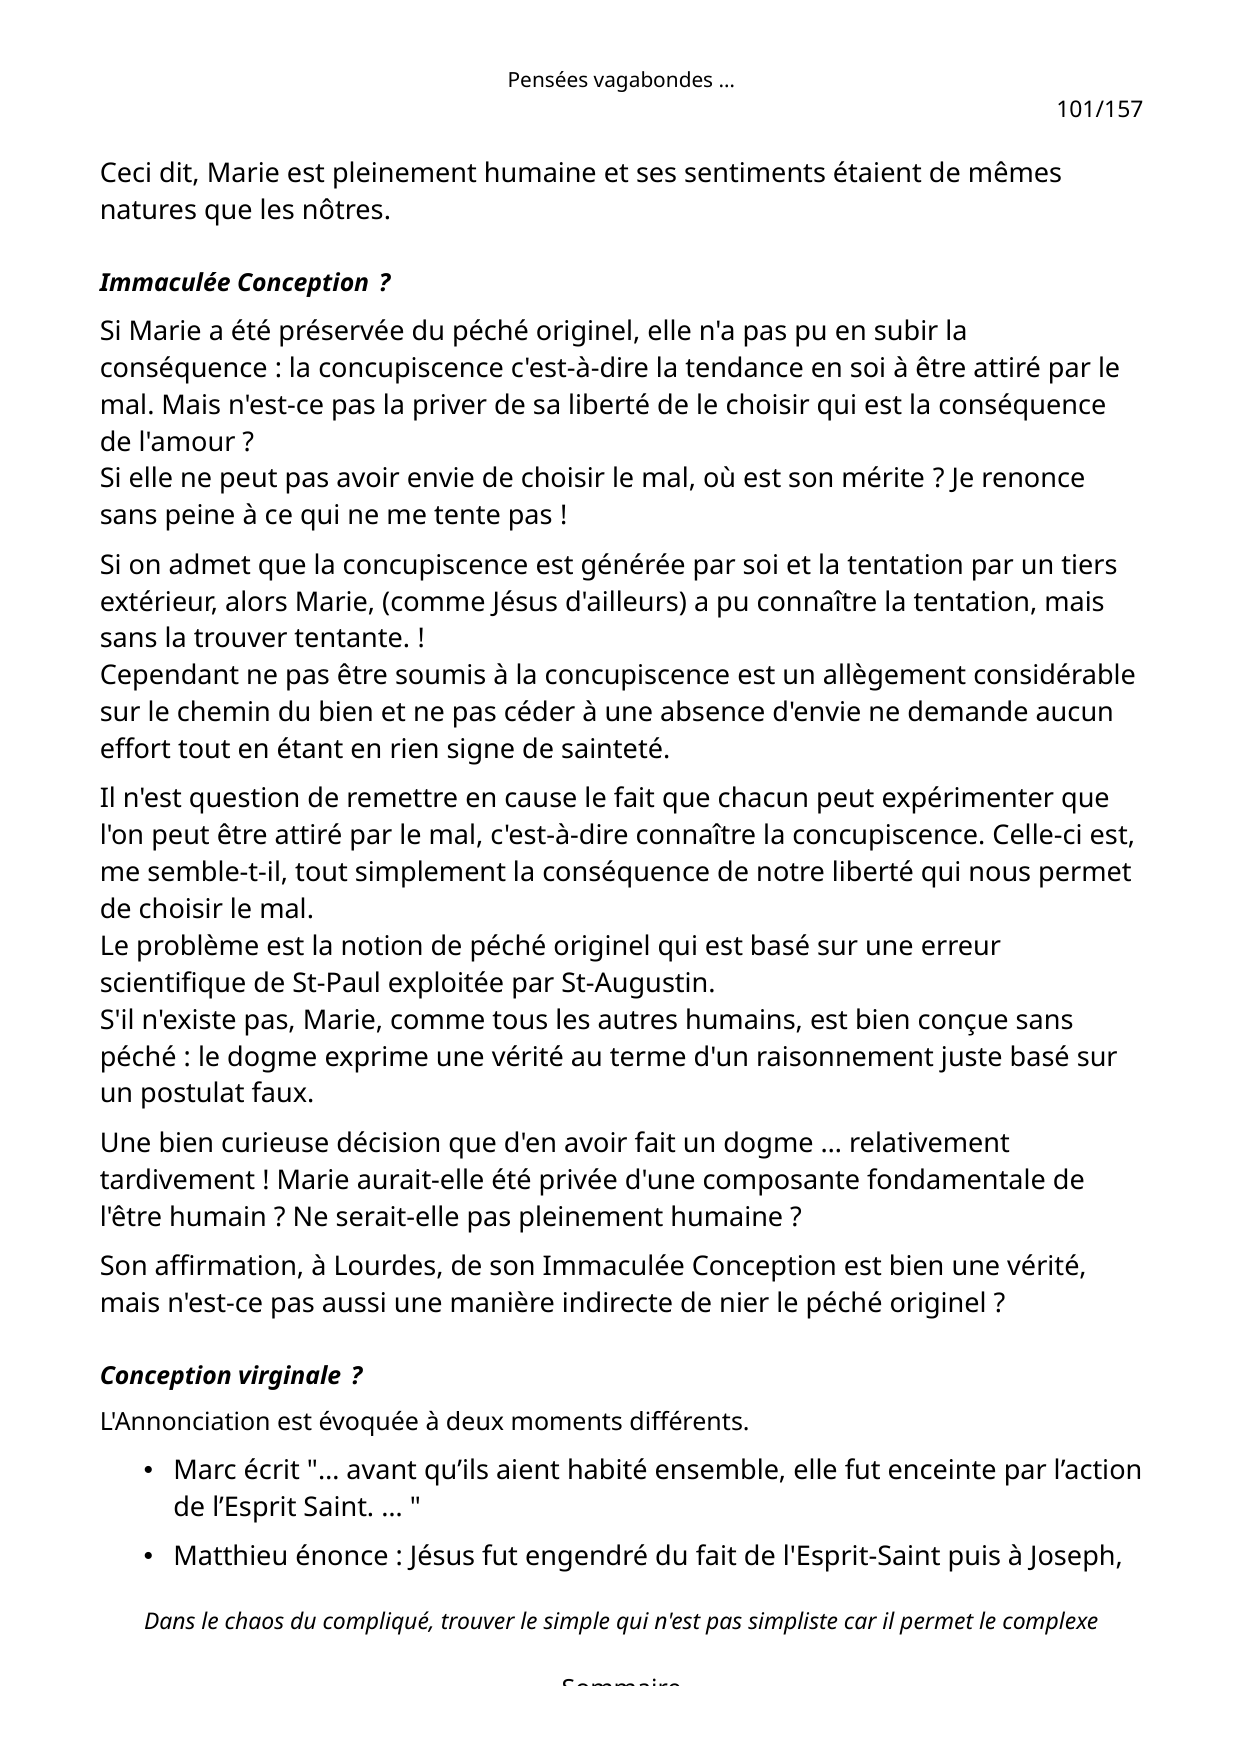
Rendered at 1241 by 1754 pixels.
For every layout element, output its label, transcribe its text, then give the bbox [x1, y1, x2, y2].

text Si on admet que la concupiscence est générée par soi et la tentation par un tiers extérieur, alors Marie, (comme Jésus d'ailleurs) a pu connaître la tentation, mais sans la trouver tentante. ! Cependant ne pas être soumis à la concupiscence est un allègement considérable sur le chemin du bien et ne pas céder à une absence d'envie ne demande aucun effort tout en étant en rien signe de sainteté. [99, 545, 1143, 766]
list Marc écrit "… avant qu’ils aient habité ensemble, elle fut enceinte par l’action de l’Esprit Saint. … " [144, 1450, 1143, 1524]
text Son affirmation, à Lourdes, de son Immaculée Conception est bien une vérité, mais n'est-ce pas aussi une manière indirecte de nier le péché originel ? [99, 1246, 1143, 1320]
subtitle Conception virginale ? [99, 1358, 1143, 1391]
text Si Marie a été préservée du péché originel, elle n'a pas pu en subir la conséquence : la concupiscence c'est-à-dire la tendance en soi à être attiré par le mal. Mais n'est-ce pas la priver de sa liberté de le choisir qui est la conséquence de l'amour ? Si elle ne peut pas avoir envie de choisir le mal, où est son mérite ? Je renonce sans peine à ce qui ne me tente pas ! [99, 311, 1143, 533]
subtitle Immaculée Conception ? [99, 265, 1143, 299]
text Il n'est question de remettre en cause le fait que chacun peut expérimenter que l'on peut être attiré par le mal, c'est-à-dire connaître la concupiscence. Celle-ci est, me semble-t-il, tout simplement la conséquence de notre liberté qui nous permet de choisir le mal. Le problème est la notion de péché originel qui est basé sur une erreur scientifique de St-Paul exploitée par St-Augustin. S'il n'existe pas, Marie, comme tous les autres humains, est bien conçue sans péché : le dogme exprime une vérité au terme d'un raisonnement juste basé sur un postulat faux. [99, 779, 1143, 1111]
text Ceci dit, Marie est pleinement humaine et ses sentiments étaient de mêmes natures que les nôtres. [99, 154, 1143, 228]
text Une bien curieuse décision que d'en avoir fait un dogme … relativement tardivement ! Marie aurait-elle été privée d'une composante fondamentale de l'être humain ? Ne serait-elle pas pleinement humaine ? [99, 1123, 1143, 1234]
list Matthieu énonce : Jésus fut engendré du fait de l'Esprit-Saint puis à Joseph, [144, 1537, 1143, 1573]
text L'Annonciation est évoquée à deux moments différents. [99, 1404, 1143, 1438]
